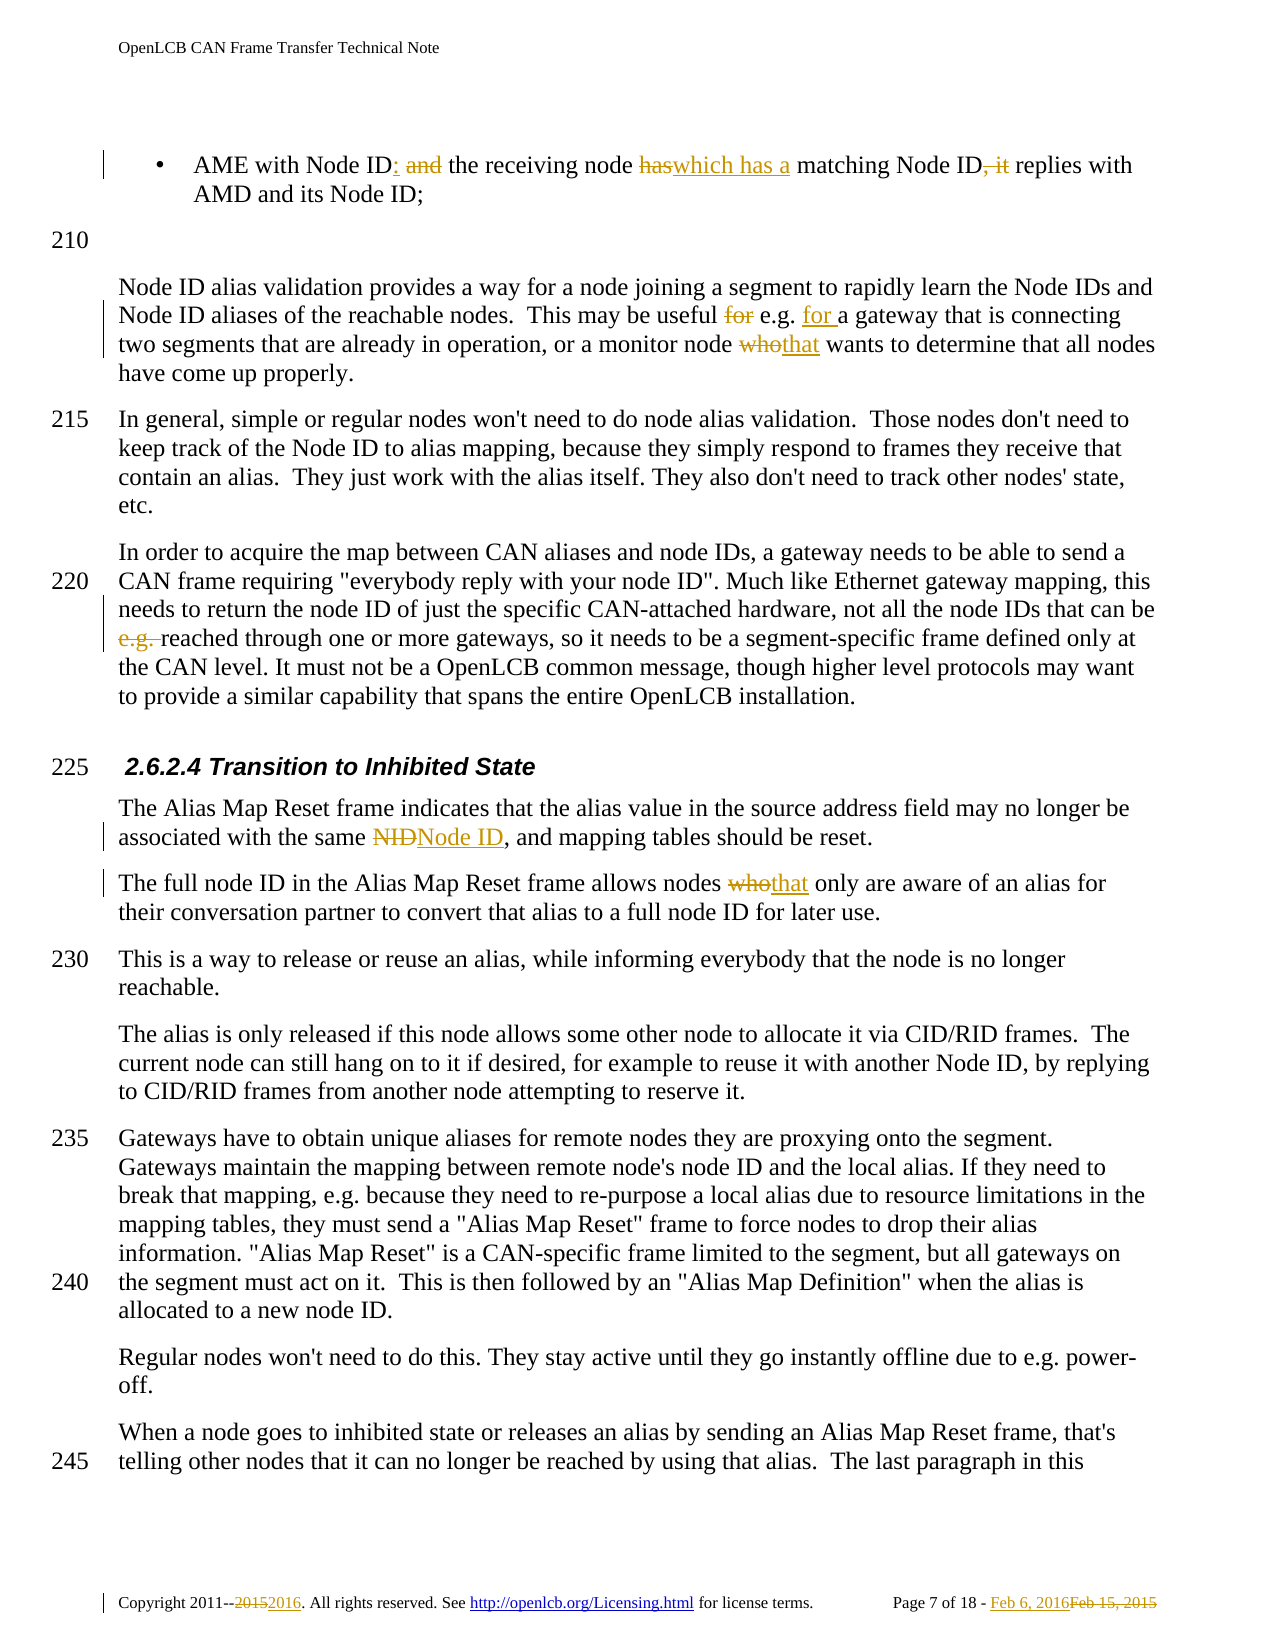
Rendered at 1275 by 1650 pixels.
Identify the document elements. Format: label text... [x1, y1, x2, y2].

text The Alias Map Reset frame indicates that the alias value in the source address field may no longer be associated with the same Node ID, and mapping tables should be reset. [118, 793, 1157, 851]
text The alias is only released if this node allows some other node to allocate it via CID/RID frames. The current node can still hang on to it if desired, for example to reuse it with another Node ID, by replying to CID/RID frames from another node attempting to reserve it. [118, 1019, 1157, 1105]
text When a node goes to inhibited state or releases an alias by sending an Alias Map Reset frame, that's telling other nodes that it can no longer be reached by using that alias. The last paragraph in this [118, 1417, 1157, 1474]
subtitle Transition to Inhibited State [118, 752, 1157, 781]
text The full node ID in the Alias Map Reset frame allows nodes that only are aware of an alias for their conversation partner to convert that alias to a full node ID for later use. [118, 868, 1157, 926]
list AME with Node ID: the receiving node which has a matching Node ID replies with AMD and its Node ID; [156, 150, 1157, 207]
text Gateways have to obtain unique aliases for remote nodes they are proxying onto the segment. Gateways maintain the mapping between remote node's node ID and the local alias. If they need to break that mapping, e.g. because they need to re-purpose a local alias due to resource limitations in the mapping tables, they must send a "Alias Map Reset" frame to force nodes to drop their alias information. "Alias Map Reset" is a CAN-specific frame limited to the segment, but all gateways on the segment must act on it. This is then followed by an "Alias Map Definition" when the alias is allocated to a new node ID. [118, 1123, 1157, 1324]
text In order to acquire the map between CAN aliases and node IDs, a gateway needs to be able to send a CAN frame requiring "everybody reply with your node ID". Much like Ethernet gateway mapping, this needs to return the node ID of just the specific CAN-attached hardware, not all the node IDs that can be reached through one or more gateways, so it needs to be a segment-specific frame defined only at the CAN level. It must not be a OpenLCB common message, though higher level protocols may want to provide a similar capability that spans the entire OpenLCB installation. [118, 537, 1157, 709]
text This is a way to release or reuse an alias, while informing everybody that the node is no longer reachable. [118, 944, 1157, 1001]
text Regular nodes won't need to do this. They stay active until they go instantly offline due to e.g. power-off. [118, 1342, 1157, 1399]
text Node ID alias validation provides a way for a node joining a segment to rapidly learn the Node IDs and Node ID aliases of the reachable nodes. This may be useful e.g. for a gateway that is connecting two segments that are already in operation, or a monitor node that wants to determine that all nodes have come up properly. [118, 272, 1157, 387]
text In general, simple or regular nodes won't need to do node alias validation. Those nodes don't need to keep track of the Node ID to alias mapping, because they simply respond to frames they receive that contain an alias. They just work with the alias itself. They also don't need to track other nodes' state, etc. [118, 404, 1157, 519]
